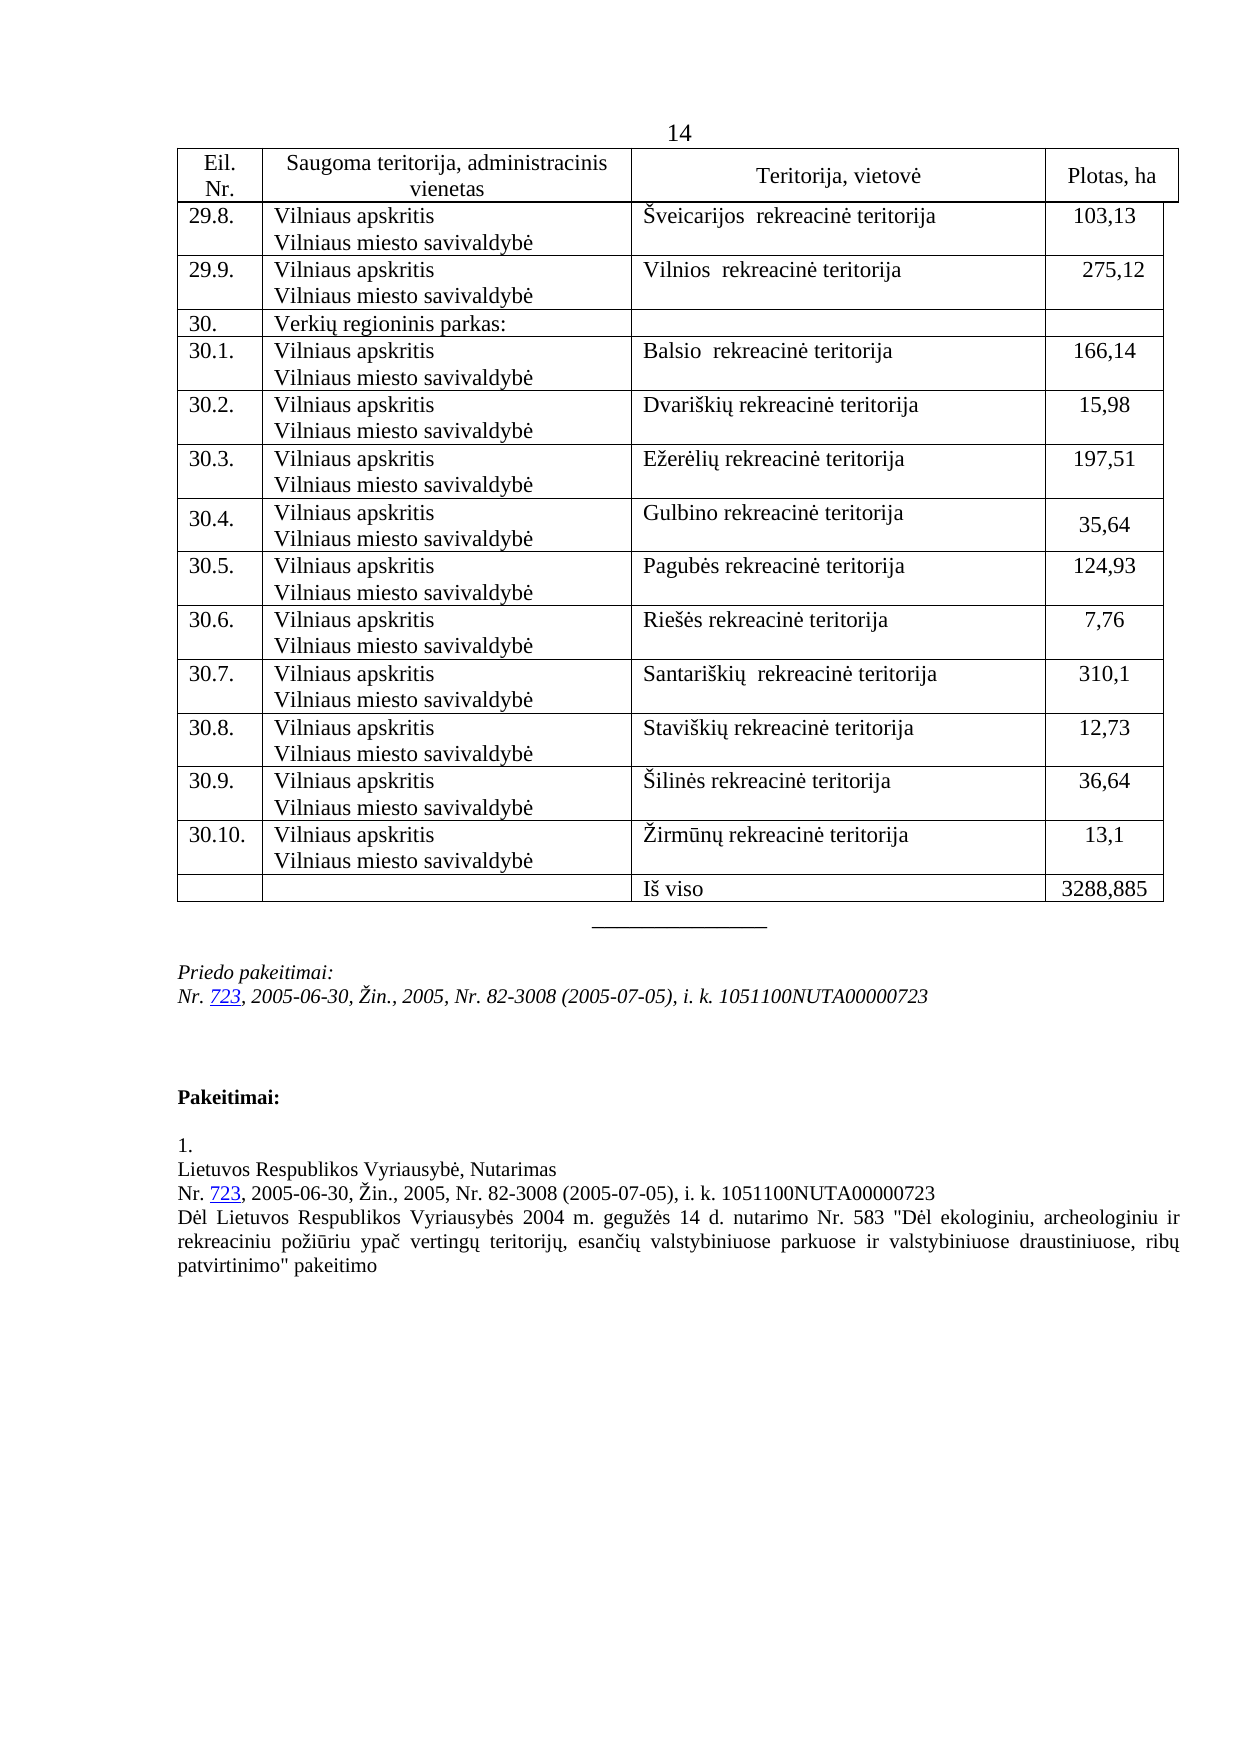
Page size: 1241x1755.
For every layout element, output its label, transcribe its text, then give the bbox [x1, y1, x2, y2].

table_cell Pagubės rekreacinė teritorija [632, 552, 1045, 605]
table_cell [1164, 551, 1178, 605]
table_cell 7,76 [1046, 606, 1163, 659]
table_cell 30.8. [178, 714, 262, 766]
table_cell Vilniaus apskritis Vilniaus miesto savivaldybė [263, 256, 631, 309]
text ______________ [177, 902, 1181, 931]
table_cell 29.9. [178, 256, 262, 309]
table_cell Ežerėlių rekreacinė teritorija [632, 445, 1045, 497]
table_cell [1164, 659, 1178, 712]
table_cell [1164, 713, 1178, 766]
table_cell 30.2. [178, 391, 262, 444]
table_cell 30.3. [178, 445, 262, 497]
table_cell 30.9. [178, 767, 262, 820]
table_cell Gulbino rekreacinė teritorija [632, 499, 1045, 551]
table_cell 275,12 [1046, 256, 1163, 309]
table_cell Vilniaus apskritis Vilniaus miesto savivaldybė [263, 499, 631, 551]
table_cell 3288,885 [1046, 875, 1163, 901]
table_cell [1046, 310, 1163, 336]
table_cell [1164, 444, 1178, 497]
table_cell Riešės rekreacinė teritorija [632, 606, 1045, 659]
table_cell Žirmūnų rekreacinė teritorija [632, 821, 1045, 874]
table_header Teritorija, vietovė [632, 149, 1045, 201]
table_cell 103,13 [1046, 203, 1163, 255]
table_cell 30. [178, 310, 262, 336]
table_cell 30.6. [178, 606, 262, 659]
table_cell [1164, 874, 1178, 901]
table_cell Vilniaus apskritis Vilniaus miesto savivaldybė [263, 337, 631, 390]
table_cell 13,1 [1046, 821, 1163, 874]
table_cell Vilniaus apskritis Vilniaus miesto savivaldybė [263, 445, 631, 497]
table_cell [1164, 820, 1178, 874]
table_cell [1164, 203, 1178, 255]
table_cell [632, 310, 1045, 336]
table_cell [1164, 766, 1178, 820]
text Nr. 723, 2005-06-30, Žin., 2005, Nr. 82-3008 (2005-07-05), i. k. 1051100NUTA00000723 [177, 984, 1181, 1008]
table_cell 30.1. [178, 337, 262, 390]
table_cell Iš viso [632, 875, 1045, 901]
table_cell Vilniaus apskritis Vilniaus miesto savivaldybė [263, 203, 631, 255]
table_cell Vilniaus apskritis Vilniaus miesto savivaldybė [263, 767, 631, 820]
table_cell 35,64 [1046, 499, 1163, 551]
table_cell 30.10. [178, 821, 262, 874]
table_cell Balsio rekreacinė teritorija [632, 337, 1045, 390]
text 1. [177, 1133, 1181, 1157]
table_cell [1164, 255, 1178, 309]
table_cell Vilniaus apskritis Vilniaus miesto savivaldybė [263, 391, 631, 444]
table_header Saugoma teritorija, administracinis vienetas [263, 149, 631, 201]
table_cell [1164, 309, 1178, 336]
table_cell [263, 875, 631, 901]
table_cell 124,93 [1046, 552, 1163, 605]
table_cell [1164, 390, 1178, 444]
table_cell Šilinės rekreacinė teritorija [632, 767, 1045, 820]
table_cell Vilniaus apskritis Vilniaus miesto savivaldybė [263, 821, 631, 874]
table_cell 197,51 [1046, 445, 1163, 497]
table_cell Vilniaus apskritis Vilniaus miesto savivaldybė [263, 714, 631, 766]
table_cell 166,14 [1046, 337, 1163, 390]
table_cell 36,64 [1046, 767, 1163, 820]
text Lietuvos Respublikos Vyriausybė, Nutarimas [177, 1157, 1181, 1181]
table_cell 30.5. [178, 552, 262, 605]
table_cell 12,73 [1046, 714, 1163, 766]
table_cell [1164, 336, 1178, 390]
text Pakeitimai: [177, 1085, 1181, 1109]
table_header Plotas, ha [1046, 149, 1178, 201]
table_cell 29.8. [178, 203, 262, 255]
table_cell Verkių regioninis parkas: [263, 310, 631, 336]
table_cell 15,98 [1046, 391, 1163, 444]
table_cell Vilniaus apskritis Vilniaus miesto savivaldybė [263, 606, 631, 659]
table_cell Vilniaus apskritis Vilniaus miesto savivaldybė [263, 660, 631, 712]
text Nr. 723, 2005-06-30, Žin., 2005, Nr. 82-3008 (2005-07-05), i. k. 1051100NUTA00000723 [177, 1181, 1181, 1205]
table_cell 30.7. [178, 660, 262, 712]
text Priedo pakeitimai: [177, 960, 1181, 984]
text Dėl Lietuvos Respublikos Vyriausybės 2004 m. gegužės 14 d. nutarimo Nr. 583 "Dėl ekologiniu, archeologiniu ir rekreaciniu požiūriu ypač vertingų teritorijų, esančių valstybiniuose parkuose ir valstybiniuose draustiniuose, ribų patvirtinimo" pakeitimo [177, 1205, 1181, 1277]
table_cell [1164, 498, 1178, 551]
table_cell Vilniaus apskritis Vilniaus miesto savivaldybė [263, 552, 631, 605]
table_cell 310,1 [1046, 660, 1163, 712]
table_cell Staviškių rekreacinė teritorija [632, 714, 1045, 766]
table_cell Santariškių rekreacinė teritorija [632, 660, 1045, 712]
table_cell Dvariškių rekreacinė teritorija [632, 391, 1045, 444]
table_cell [1164, 605, 1178, 659]
table_cell 30.4. [178, 499, 262, 551]
table_cell [178, 875, 262, 901]
table_cell Vilnios rekreacinė teritorija [632, 256, 1045, 309]
table_header Eil. Nr. [178, 149, 262, 201]
table_cell Šveicarijos rekreacinė teritorija [632, 203, 1045, 255]
